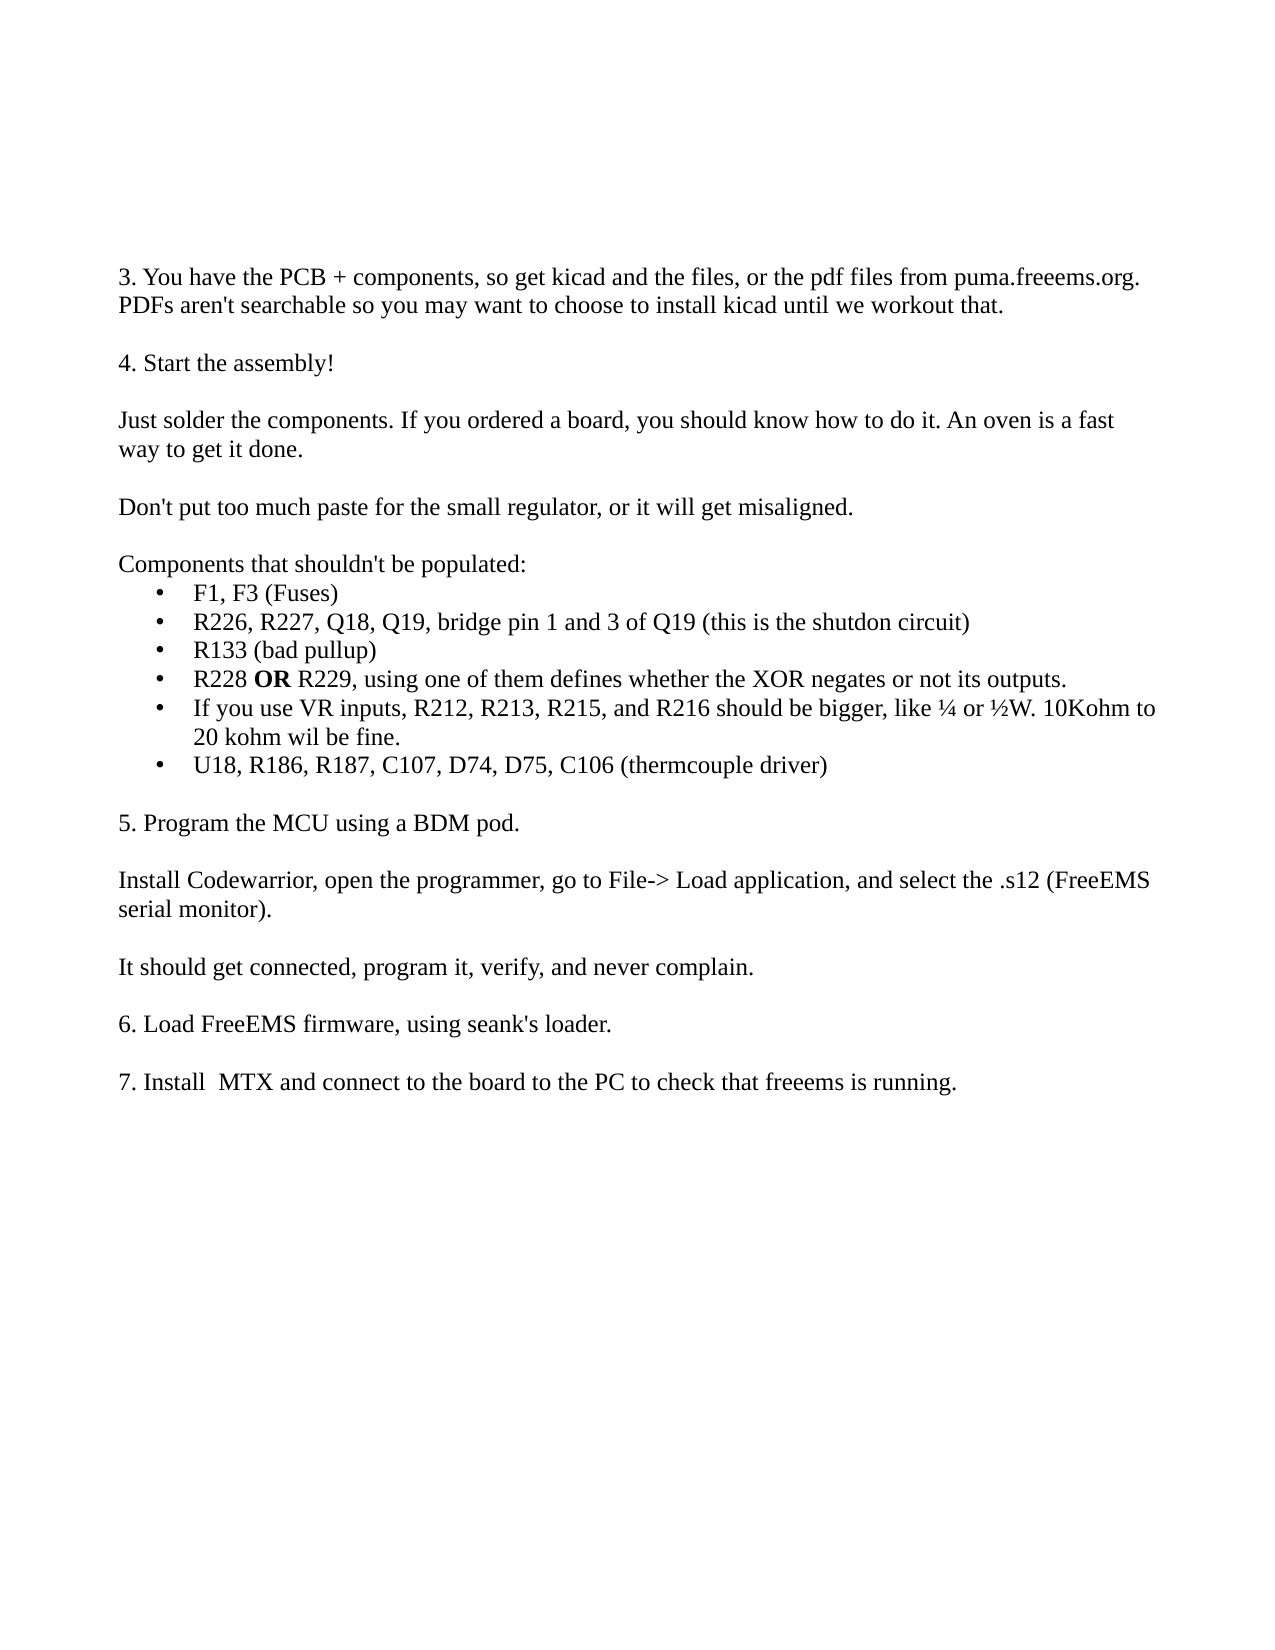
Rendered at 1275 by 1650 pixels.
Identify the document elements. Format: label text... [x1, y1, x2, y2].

text Just solder the components. If you ordered a board, you should know how to do it. An oven is a fast way to get it done. [118, 406, 1157, 463]
text It should get connected, program it, verify, and never complain. [118, 952, 1157, 981]
list If you use VR inputs, R212, R213, R215, and R216 should be bigger, like ¼ or ½W. 10Kohm to 20 kohm wil be fine. [156, 693, 1157, 751]
text 4. Start the assembly! [118, 348, 1157, 377]
text Don't put too much paste for the small regulator, or it will get misaligned. [118, 492, 1157, 521]
list F1, F3 (Fuses) [156, 578, 1157, 607]
text 6. Load FreeEMS firmware, using seank's loader. [118, 1009, 1157, 1038]
text 5. Program the MCU using a BDM pod. [118, 808, 1157, 837]
text Install Codewarrior, open the programmer, go to File-> Load application, and select the .s12 (FreeEMS serial monitor). [118, 866, 1157, 923]
list U18, R186, R187, C107, D74, D75, C106 (thermcouple driver) [156, 751, 1157, 779]
text 7. Install MTX and connect to the board to the PC to check that freeems is running. [118, 1067, 1157, 1096]
list R228 OR R229, using one of them defines whether the XOR negates or not its outputs. [156, 664, 1157, 693]
text 3. You have the PCB + components, so get kicad and the files, or the pdf files from puma.freeems.org. PDFs aren't searchable so you may want to choose to install kicad until we workout that. [118, 262, 1157, 319]
text Components that shouldn't be populated: [118, 549, 1157, 578]
list R226, R227, Q18, Q19, bridge pin 1 and 3 of Q19 (this is the shutdon circuit) [156, 607, 1157, 636]
list R133 (bad pullup) [156, 636, 1157, 664]
